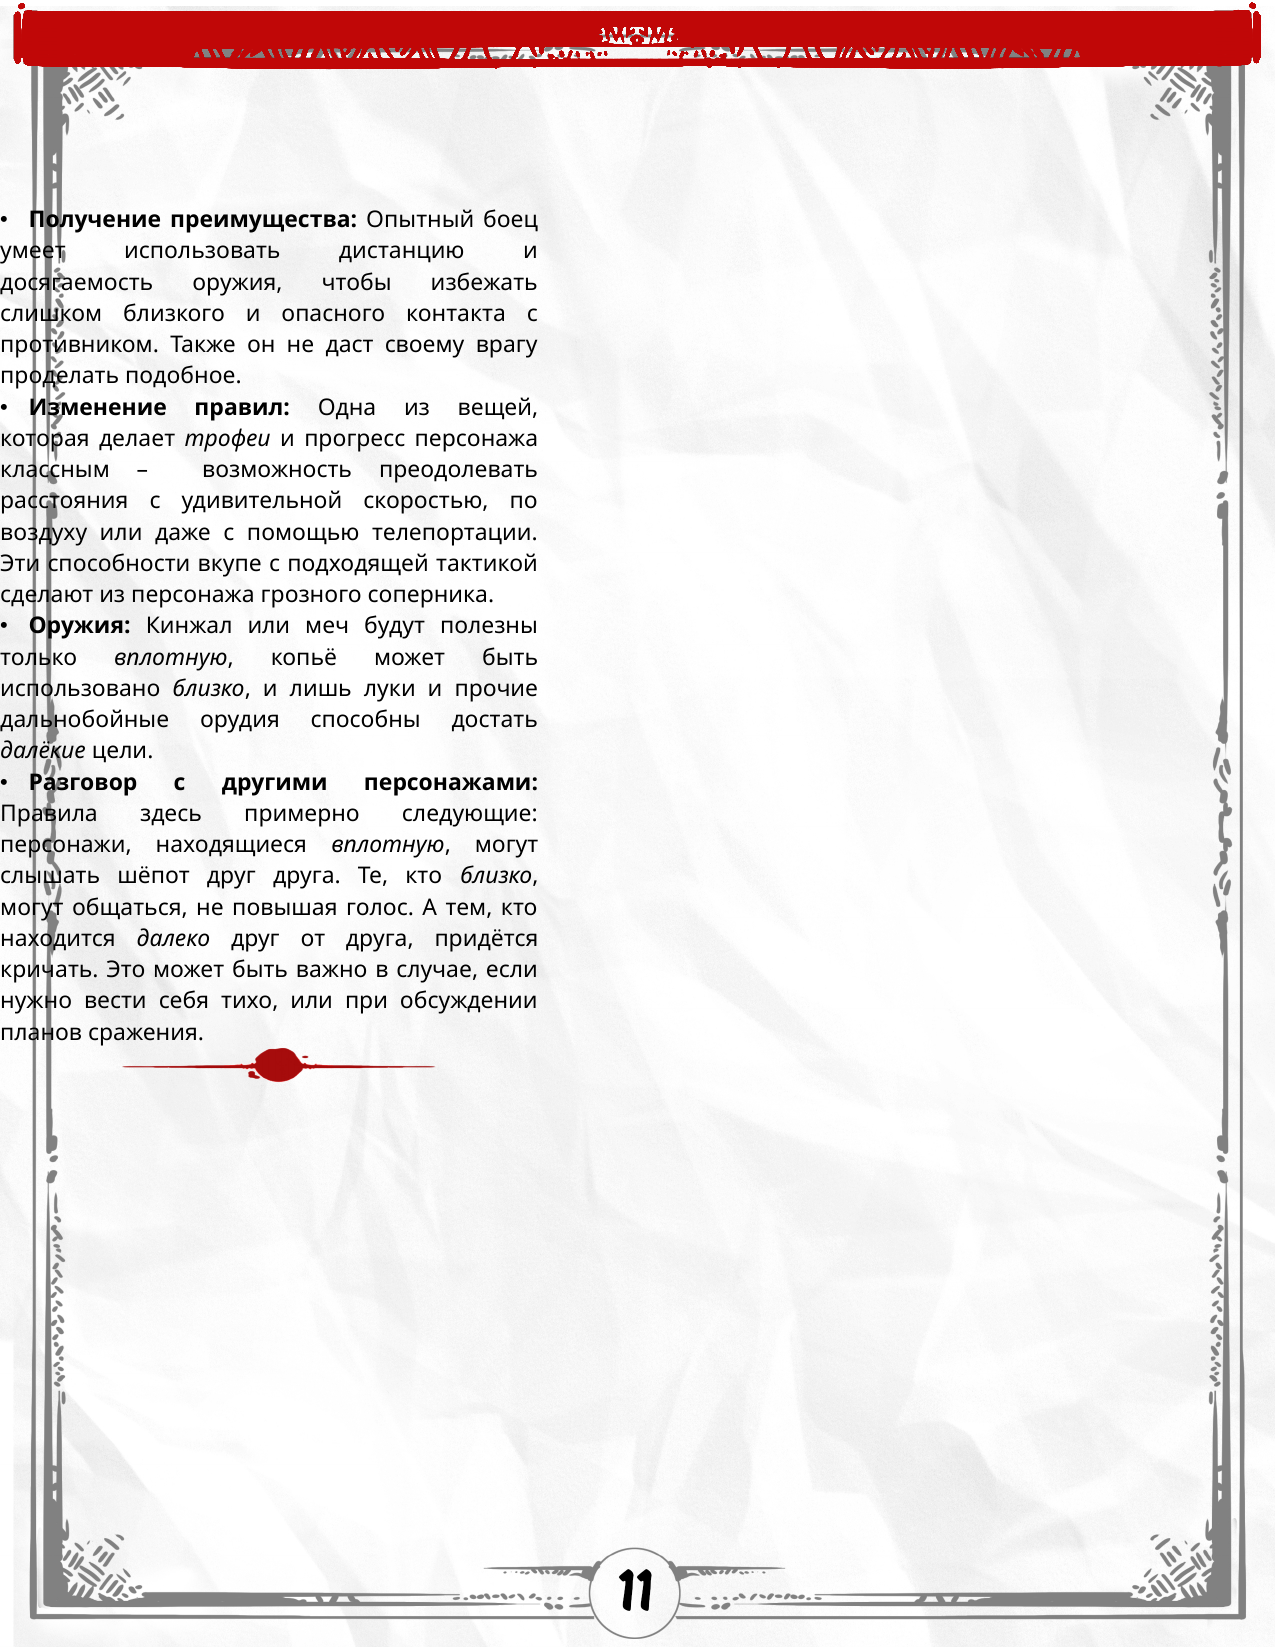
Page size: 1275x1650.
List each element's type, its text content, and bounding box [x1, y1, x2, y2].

picture [0, 0, 1275, 1647]
list Оружия: Кинжал или меч будут полезны только вплотную, копьё может быть использовано близко, и лишь луки и прочие дальнобойные орудия способны достать далёкие цели. [0, 609, 538, 766]
list Разговор с другими персонажами: Правила здесь примерно следующие: персонажи, находящиеся вплотную, могут слышать шёпот друг друга. Те, кто близко, могут общаться, не повышая голос. А тем, кто находится далеко друг от друга, придётся кричать. Это может быть важно в случае, если нужно вести себя тихо, или при обсуждении планов сражения. [0, 766, 538, 1047]
list Получение преимущества: Опытный боец умеет использовать дистанцию и досягаемость оружия, чтобы избежать слишком близкого и опасного контакта с противником. Также он не даст своему врагу проделать подобное. [0, 203, 538, 391]
list Изменение правил: Одна из вещей, которая делает трофеи и прогресс персонажа классным – возможность преодолевать расстояния с удивительной скоростью, по воздуху или даже с помощью телепортации. Эти способности вкупе с подходящей тактикой сделают из персонажа грозного соперника. [0, 391, 538, 609]
